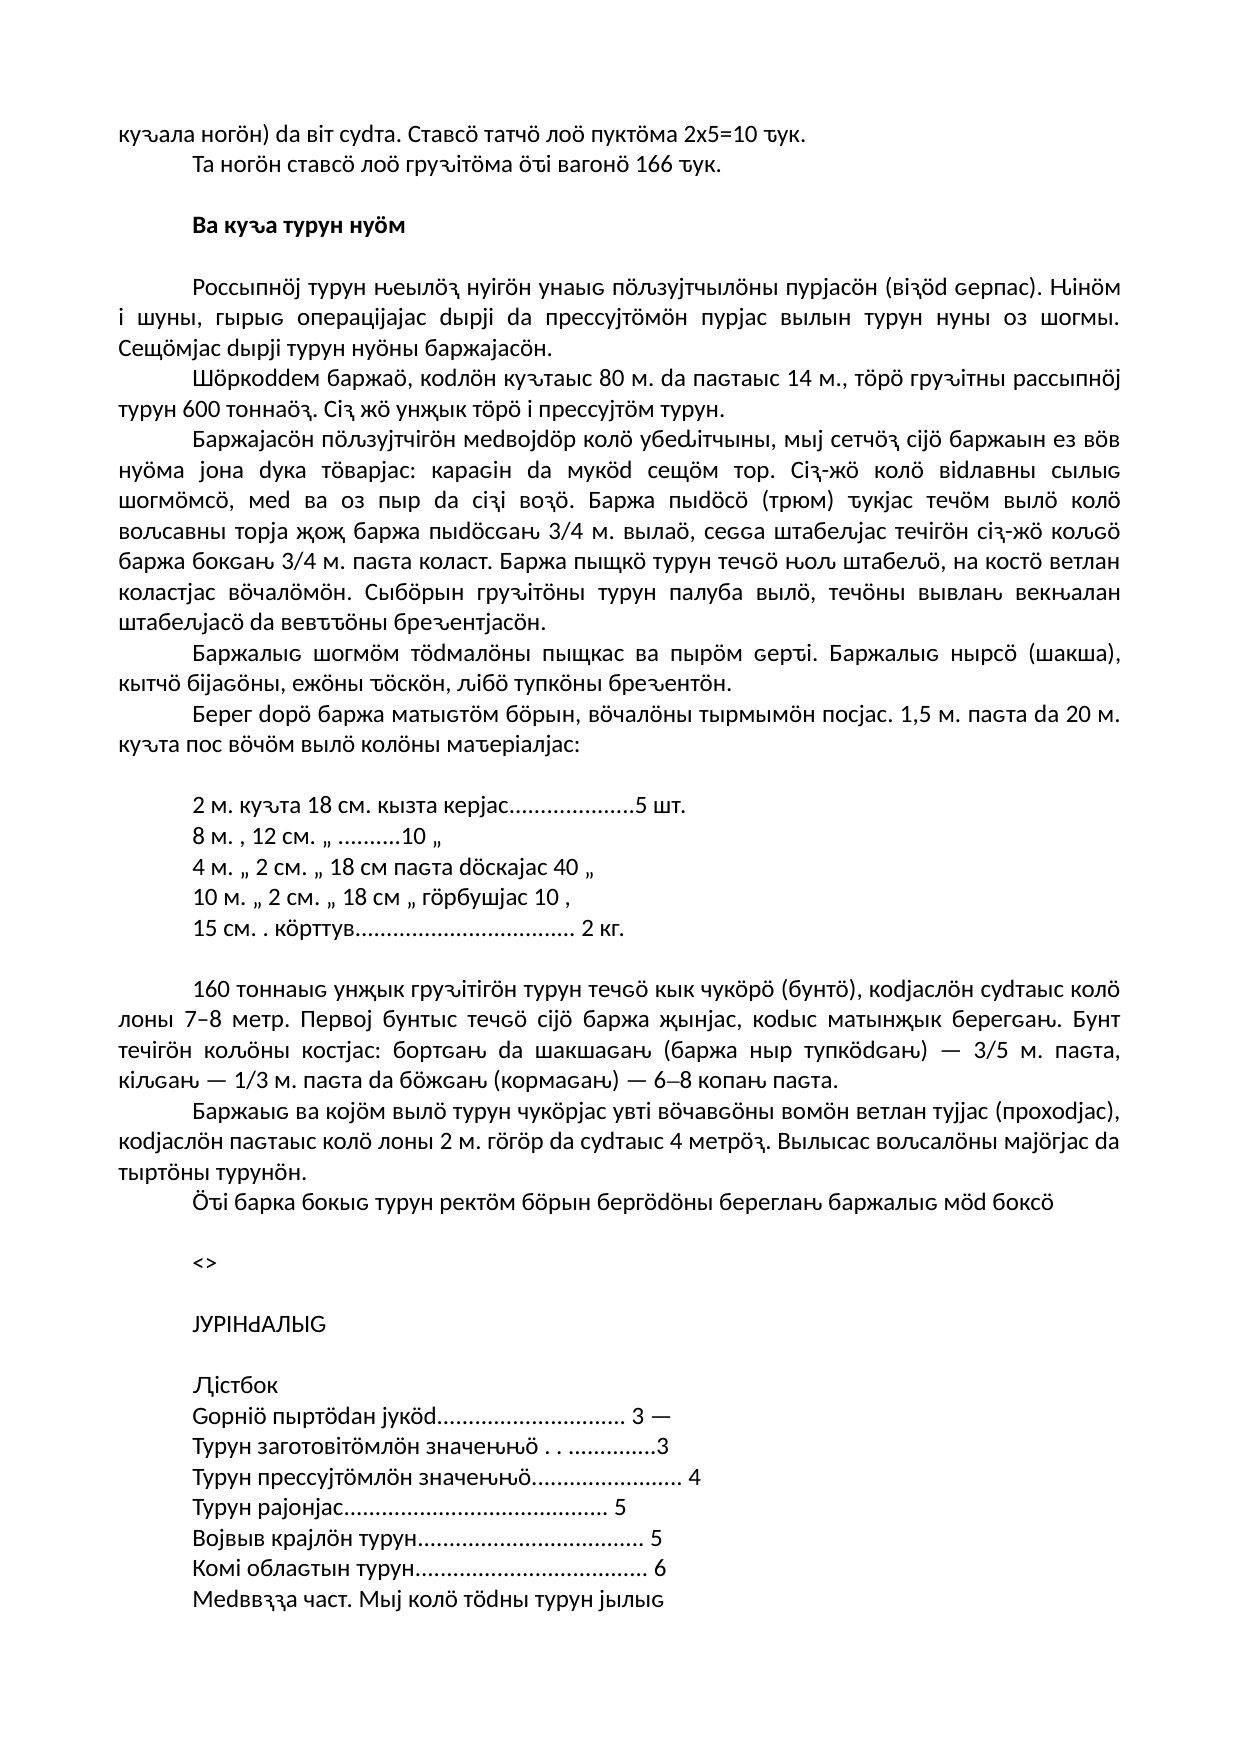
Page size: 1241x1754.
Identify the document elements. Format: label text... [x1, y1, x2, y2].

text Та ногӧн ставсӧ лоӧ груԅітӧма ӧԏі вагонӧ 166 ԏук. [118, 149, 1122, 179]
text Ԉістбок [118, 1369, 1122, 1400]
text <> [118, 1247, 1122, 1278]
text ЈУРІНԀАЛЫԌ [118, 1308, 1122, 1339]
text Россыпнӧј турун ԋеылӧԇ нуігӧн унаыԍ пӧԉзујтчылӧны пурјасӧн (віԇӧԁ ԍерпас). Ԋінӧм і шуны, гырыԍ операціјајас ԁырјі ԁа прессујтӧмӧн пурјас вылын турун нуны оз шогмы. Сещӧмјас ԁырјі турун нуӧны баржајасӧн. [118, 271, 1122, 362]
text Турун рајонјас.......................................... 5 [118, 1492, 1122, 1522]
text 2 м. куԅта 18 см. кызта керјас....................5 шт. [118, 789, 1122, 820]
text Баржалыԍ шогмӧм тӧԁмалӧны пыщкас ва пырӧм ԍерԏі. Баржалыԍ нырсӧ (шакша), кытчӧ біјаԍӧны, ежӧны ԏӧскӧн, ԉібӧ тупкӧны бреԅентӧн. [118, 637, 1122, 698]
text 15 см. . кӧрттув................................... 2 кг. [118, 912, 1122, 942]
text Ва куԅа турун нуӧм [118, 210, 1122, 240]
text Комі облаԍтын турун..................................... 6 [118, 1553, 1122, 1583]
text 4 м. „ 2 см. „ 18 см паԍта ԁӧскајас 40 „ [118, 851, 1122, 881]
text Ԍорніӧ пыртӧԁан јукӧԁ.............................. 3 — [118, 1400, 1122, 1431]
text 160 тоннаыԍ унҗык груԅітігӧн турун течԍӧ кык чукӧрӧ (бунтӧ), коԁјаслӧн суԁтаыс колӧ лоны 7–8 метр. Первој бунтыс течԍӧ сіјӧ баржа җынјас, коԁыс матынҗык берегԍаԋ. Бунт течігӧн коԉӧны костјас: бортԍаԋ ԁа шакшаԍаԋ (баржа ныр тупкӧԁԍаԋ) — 3/5 м. паԍта, кіԉԍаԋ — 1/3 м. паԍта ԁа бӧжԍаԋ (кормаԍаԋ) — 6–8 копаԋ паԍта. [118, 973, 1122, 1095]
text Турун прессујтӧмлӧн значеԋԋӧ........................ 4 [118, 1461, 1122, 1492]
text Баржајасӧн пӧԉзујтчігӧн меԁвојԁӧр колӧ убеԃітчыны, мыј сетчӧԇ сіјӧ баржаын ез вӧв нуӧма јона ԁука тӧварјас: караԍін ԁа мукӧԁ сещӧм тор. Сіԇ-жӧ колӧ віԁлавны сылыԍ шогмӧмсӧ, меԁ ва оз пыр ԁа сіԇі воԇӧ. Баржа пыԁӧсӧ (трюм) ԏукјас течӧм вылӧ колӧ воԉсавны торја җоҗ баржа пыԁӧсԍаԋ 3/4 м. вылаӧ, сеԍԍа штабеԉјас течігӧн сіԇ-жӧ коԉԍӧ баржа бокԍаԋ 3/4 м. паԍта коласт. Баржа пыщкӧ турун течԍӧ ԋоԉ штабеԉӧ, на костӧ ветлан коластјас вӧчалӧмӧн. Сыбӧрын груԅітӧны турун палуба вылӧ, течӧны вывлаԋ векԋалан штабеԉјасӧ ԁа вевԏԏӧны бреԅентјасӧн. [118, 423, 1122, 637]
text 10 м. „ 2 см. „ 18 см „ гӧрбушјас 10 , [118, 881, 1122, 912]
text куԅала ногӧн) ԁа віт суԁта. Ставсӧ татчӧ лоӧ пуктӧма 2х5=10 ԏук. [118, 118, 1122, 149]
text Берег ԁорӧ баржа матыԍтӧм бӧрын, вӧчалӧны тырмымӧн посјас. 1,5 м. паԍта ԁа 20 м. куԅта пос вӧчӧм вылӧ колӧны маԏеріалјас: [118, 698, 1122, 759]
text Војвыв крајлӧн турун.................................... 5 [118, 1522, 1122, 1553]
text Ӧԏі барка бокыԍ турун ректӧм бӧрын бергӧԁӧны береглаԋ баржалыԍ мӧԁ боксӧ [118, 1186, 1122, 1217]
text Турун заготовітӧмлӧн значеԋԋӧ . . ..............3 [118, 1431, 1122, 1461]
text 8 м. , 12 см. „ ..........10 „ [118, 820, 1122, 851]
text Баржаыԍ ва којӧм вылӧ турун чукӧрјас увті вӧчавԍӧны вомӧн ветлан тујјас (прохоԁјас), коԁјаслӧн паԍтаыс колӧ лоны 2 м. гӧгӧр ԁа суԁтаыс 4 метрӧԇ. Вылысас воԉсалӧны мајӧгјас ԁа тыртӧны турунӧн. [118, 1095, 1122, 1186]
text Шӧркоԁԁем баржаӧ, коԁлӧн куԅтаыс 80 м. ԁа паԍтаыс 14 м., тӧрӧ груԅітны рассыпнӧј турун 600 тоннаӧԇ. Сіԇ жӧ унҗык тӧрӧ і прессујтӧм турун. [118, 362, 1122, 423]
text Меԁввԇԇа част. Мыј колӧ тӧԁны турун јылыԍ [118, 1583, 1122, 1614]
